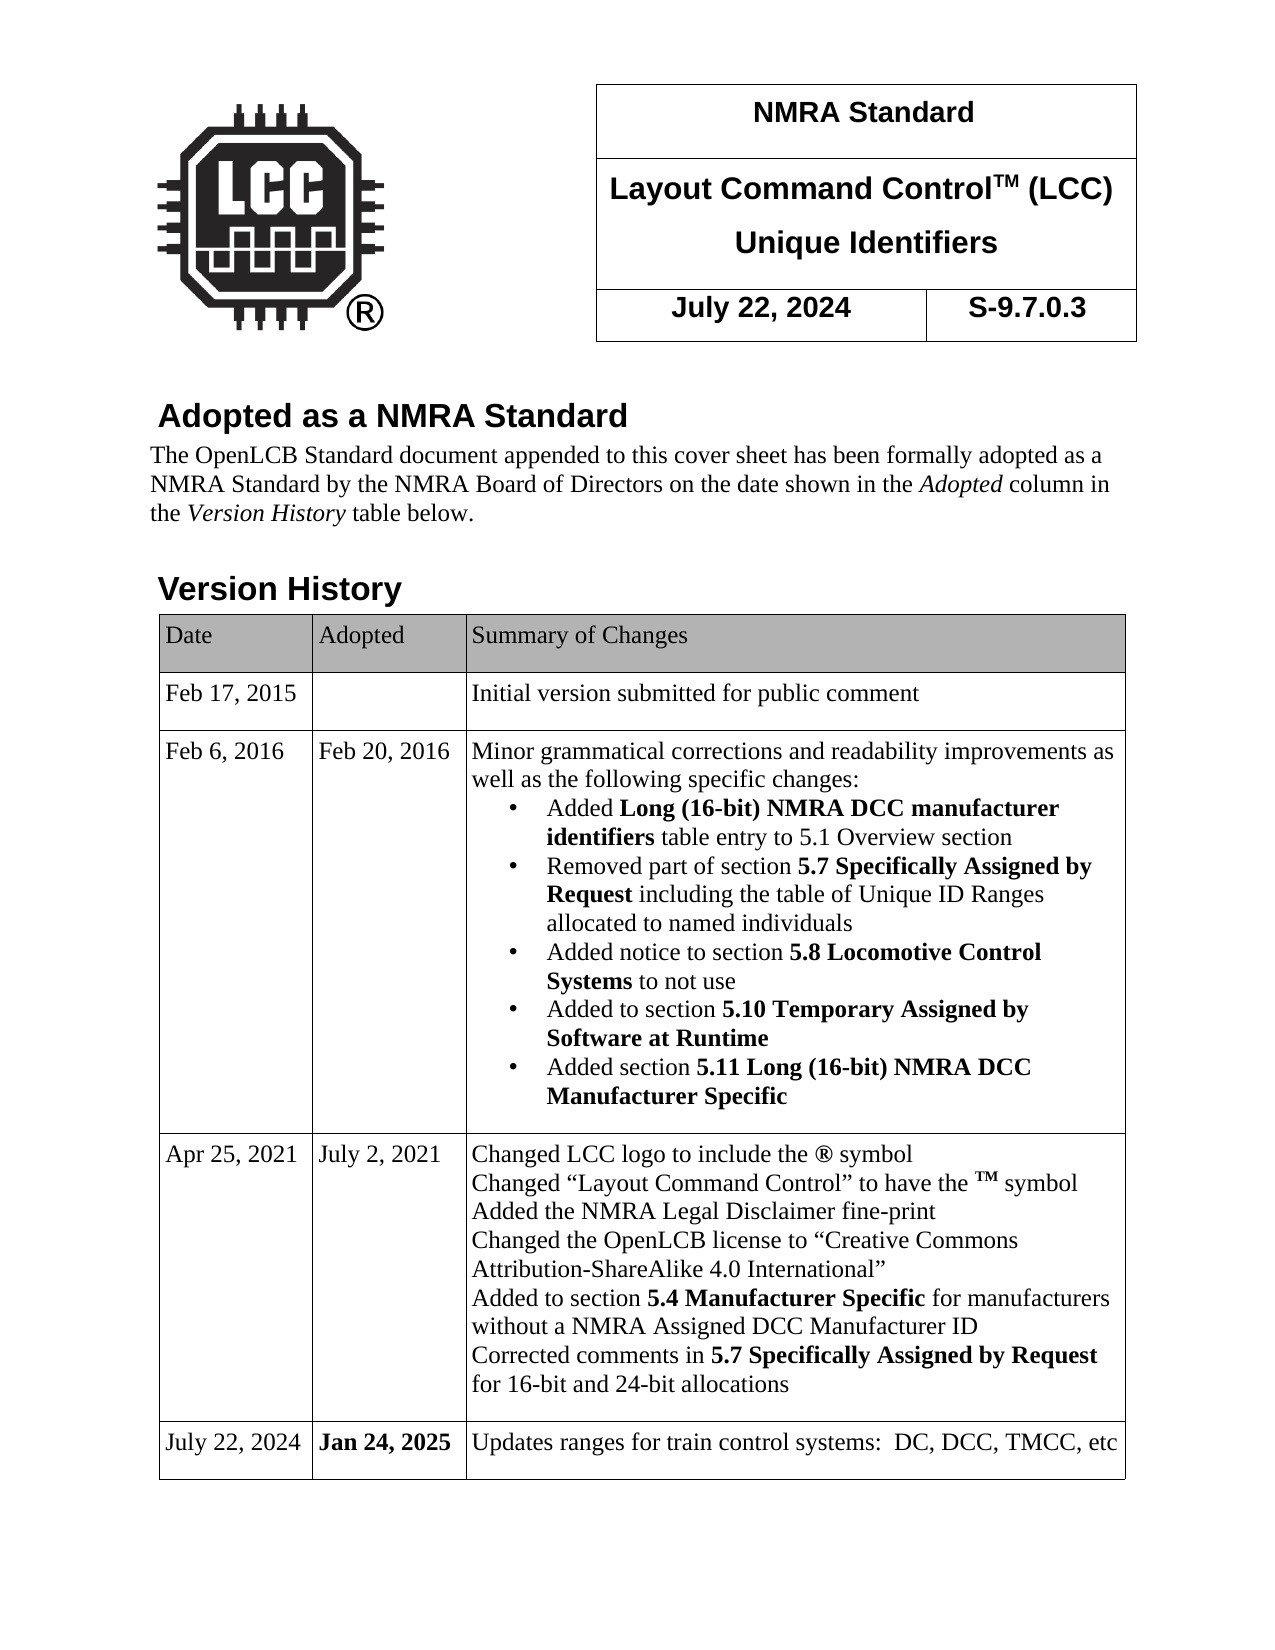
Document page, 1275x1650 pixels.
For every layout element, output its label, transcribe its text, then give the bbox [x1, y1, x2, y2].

table_cell [313, 673, 466, 730]
table_cell Apr 25, 2021 [160, 1134, 312, 1421]
table_cell Jan 24, 2025 [313, 1422, 466, 1479]
subtitle Adopted as a NMRA Standard [112, 396, 1125, 434]
picture [138, 85, 405, 347]
table_cell July 2, 2021 [313, 1134, 466, 1421]
table_cell Minor grammatical corrections and readability improvements as well as the following specific changes: Added Long (16-bit) NMRA DCC manufacturer identifiers table entry to 5.1 Overview section Removed part of section 5.7 Specifically Assigned by Request including the table of Unique ID Ranges allocated to named individuals Added notice to section 5.8 Locomotive Control Systems to not use Added to section 5.10 Temporary Assigned by Software at Runtime Added section 5.11 Long (16-bit) NMRA DCC Manufacturer Specific [467, 731, 1125, 1133]
table_cell Feb 17, 2015 [160, 673, 312, 730]
text The OpenLCB Standard document appended to this cover sheet has been formally adopted as a NMRA Standard by the NMRA Board of Directors on the date shown in the Adopted column in the Version History table below. [150, 440, 1125, 527]
table_cell Feb 20, 2016 [313, 731, 466, 1133]
subtitle Version History [112, 569, 1125, 608]
table_cell July 22, 2024 [160, 1422, 312, 1479]
table_cell Changed LCC logo to include the ® symbol Changed “Layout Command Control” to have the TM symbol Added the NMRA Legal Disclaimer fine-print Changed the OpenLCB license to “Creative Commons Attribution-ShareAlike 4.0 International” Added to section 5.4 Manufacturer Specific for manufacturers without a NMRA Assigned DCC Manufacturer ID Corrected comments in 5.7 Specifically Assigned by Request for 16-bit and 24-bit allocations [467, 1134, 1125, 1421]
table_header Date [160, 615, 312, 672]
table_cell Initial version submitted for public comment [467, 673, 1125, 730]
table_cell Updates ranges for train control systems: DC, DCC, TMCC, etc [467, 1422, 1125, 1479]
table_header Summary of Changes [467, 615, 1125, 672]
table_header Adopted [313, 615, 466, 672]
table_cell Feb 6, 2016 [160, 731, 312, 1133]
